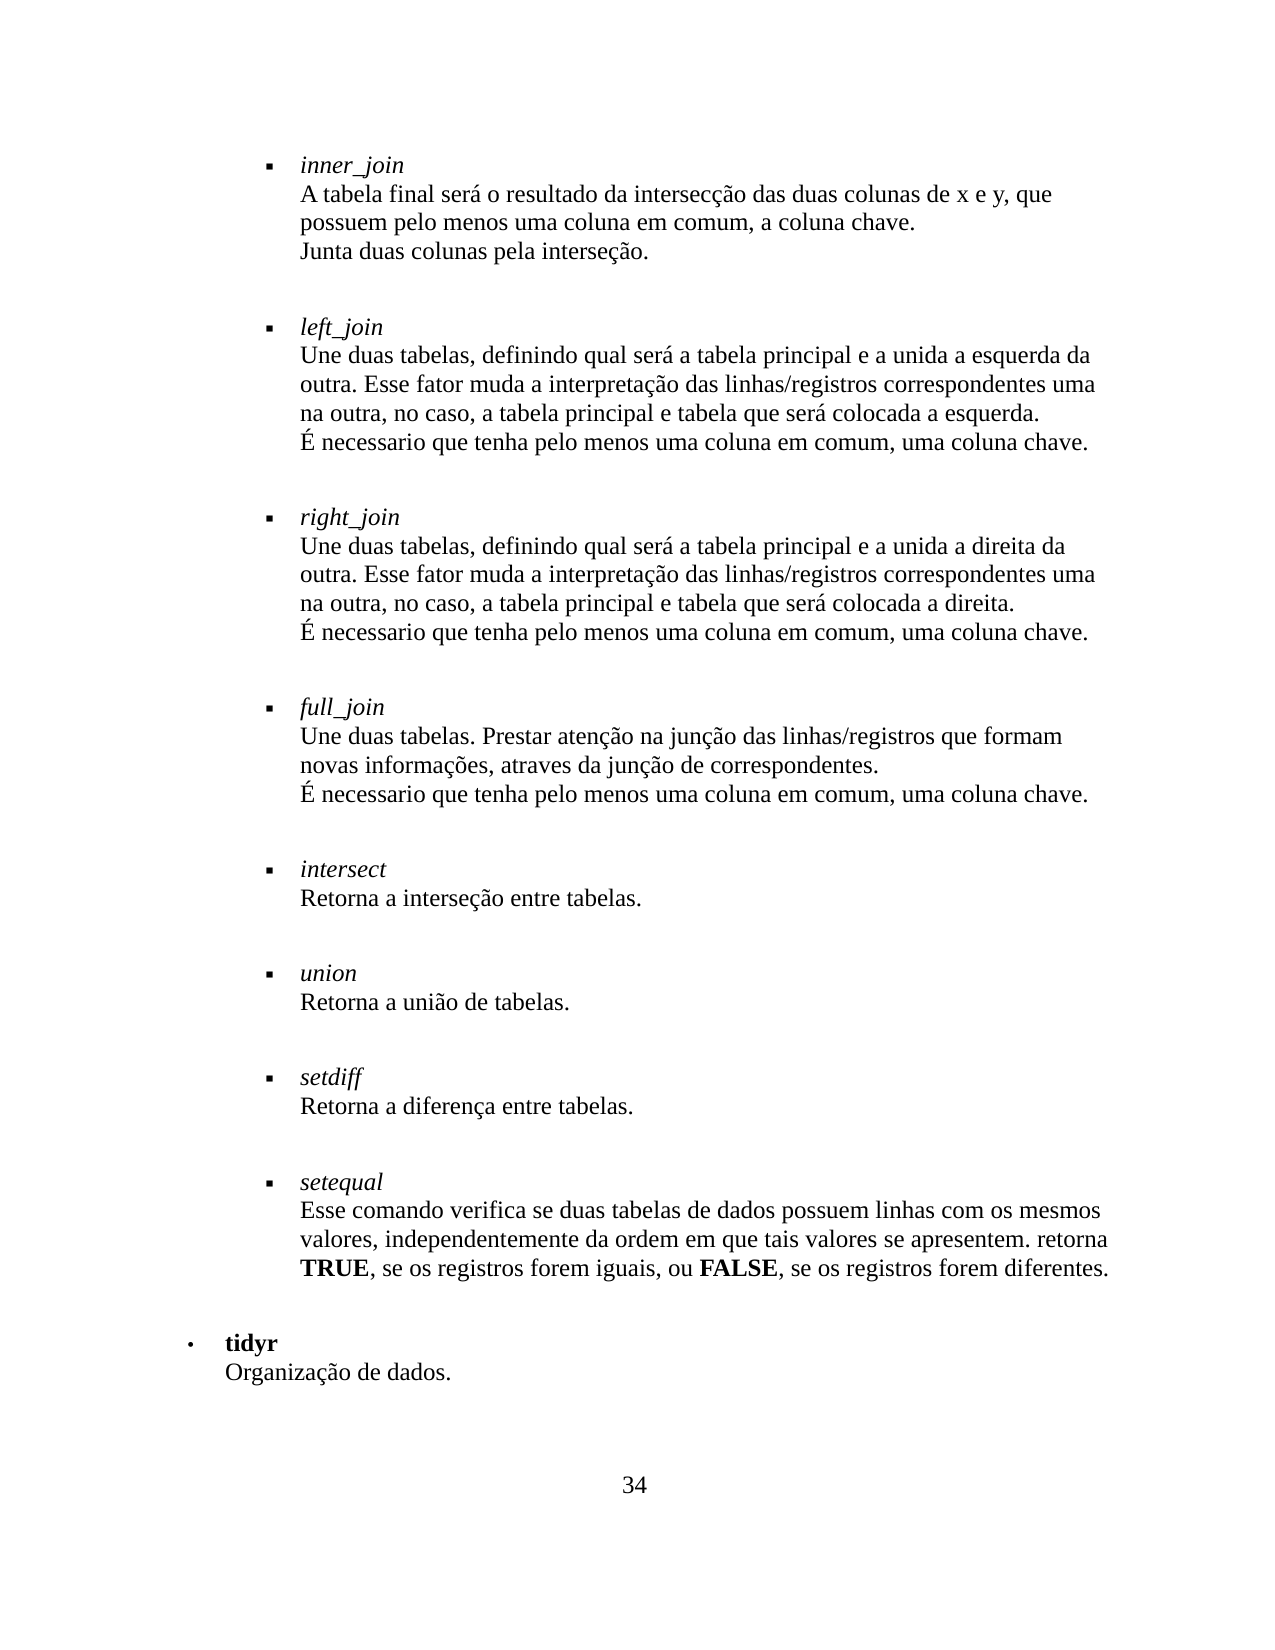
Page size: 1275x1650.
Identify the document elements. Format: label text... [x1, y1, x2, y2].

list intersect Retorna a interseção entre tabelas. [262, 854, 1125, 940]
list setdiff Retorna a diferença entre tabelas. [262, 1062, 1125, 1149]
list tidyr Organização de dados. [187, 1328, 1125, 1414]
list union Retorna a união de tabelas. [262, 958, 1125, 1044]
list right_join Une duas tabelas, definindo qual será a tabela principal e a unida a direita da outra. Esse fator muda a interpretação das linhas/registros correspondentes uma na outra, no caso, a tabela principal e tabela que será colocada a direita. É necessario que tenha pelo menos uma coluna em comum, uma coluna chave. [262, 502, 1125, 674]
list inner_join A tabela final será o resultado da intersecção das duas colunas de x e y, que possuem pelo menos uma coluna em comum, a coluna chave. Junta duas colunas pela interseção. [262, 150, 1125, 294]
list left_join Une duas tabelas, definindo qual será a tabela principal e a unida a esquerda da outra. Esse fator muda a interpretação das linhas/registros correspondentes uma na outra, no caso, a tabela principal e tabela que será colocada a esquerda. É necessario que tenha pelo menos uma coluna em comum, uma coluna chave. [262, 312, 1125, 484]
list setequal Esse comando verifica se duas tabelas de dados possuem linhas com os mesmos valores, independentemente da ordem em que tais valores se apresentem. retorna TRUE, se os registros forem iguais, ou FALSE, se os registros forem diferentes. [262, 1167, 1125, 1310]
list full_join Une duas tabelas. Prestar atenção na junção das linhas/registros que formam novas informações, atraves da junção de correspondentes. É necessario que tenha pelo menos uma coluna em comum, uma coluna chave. [262, 692, 1125, 836]
